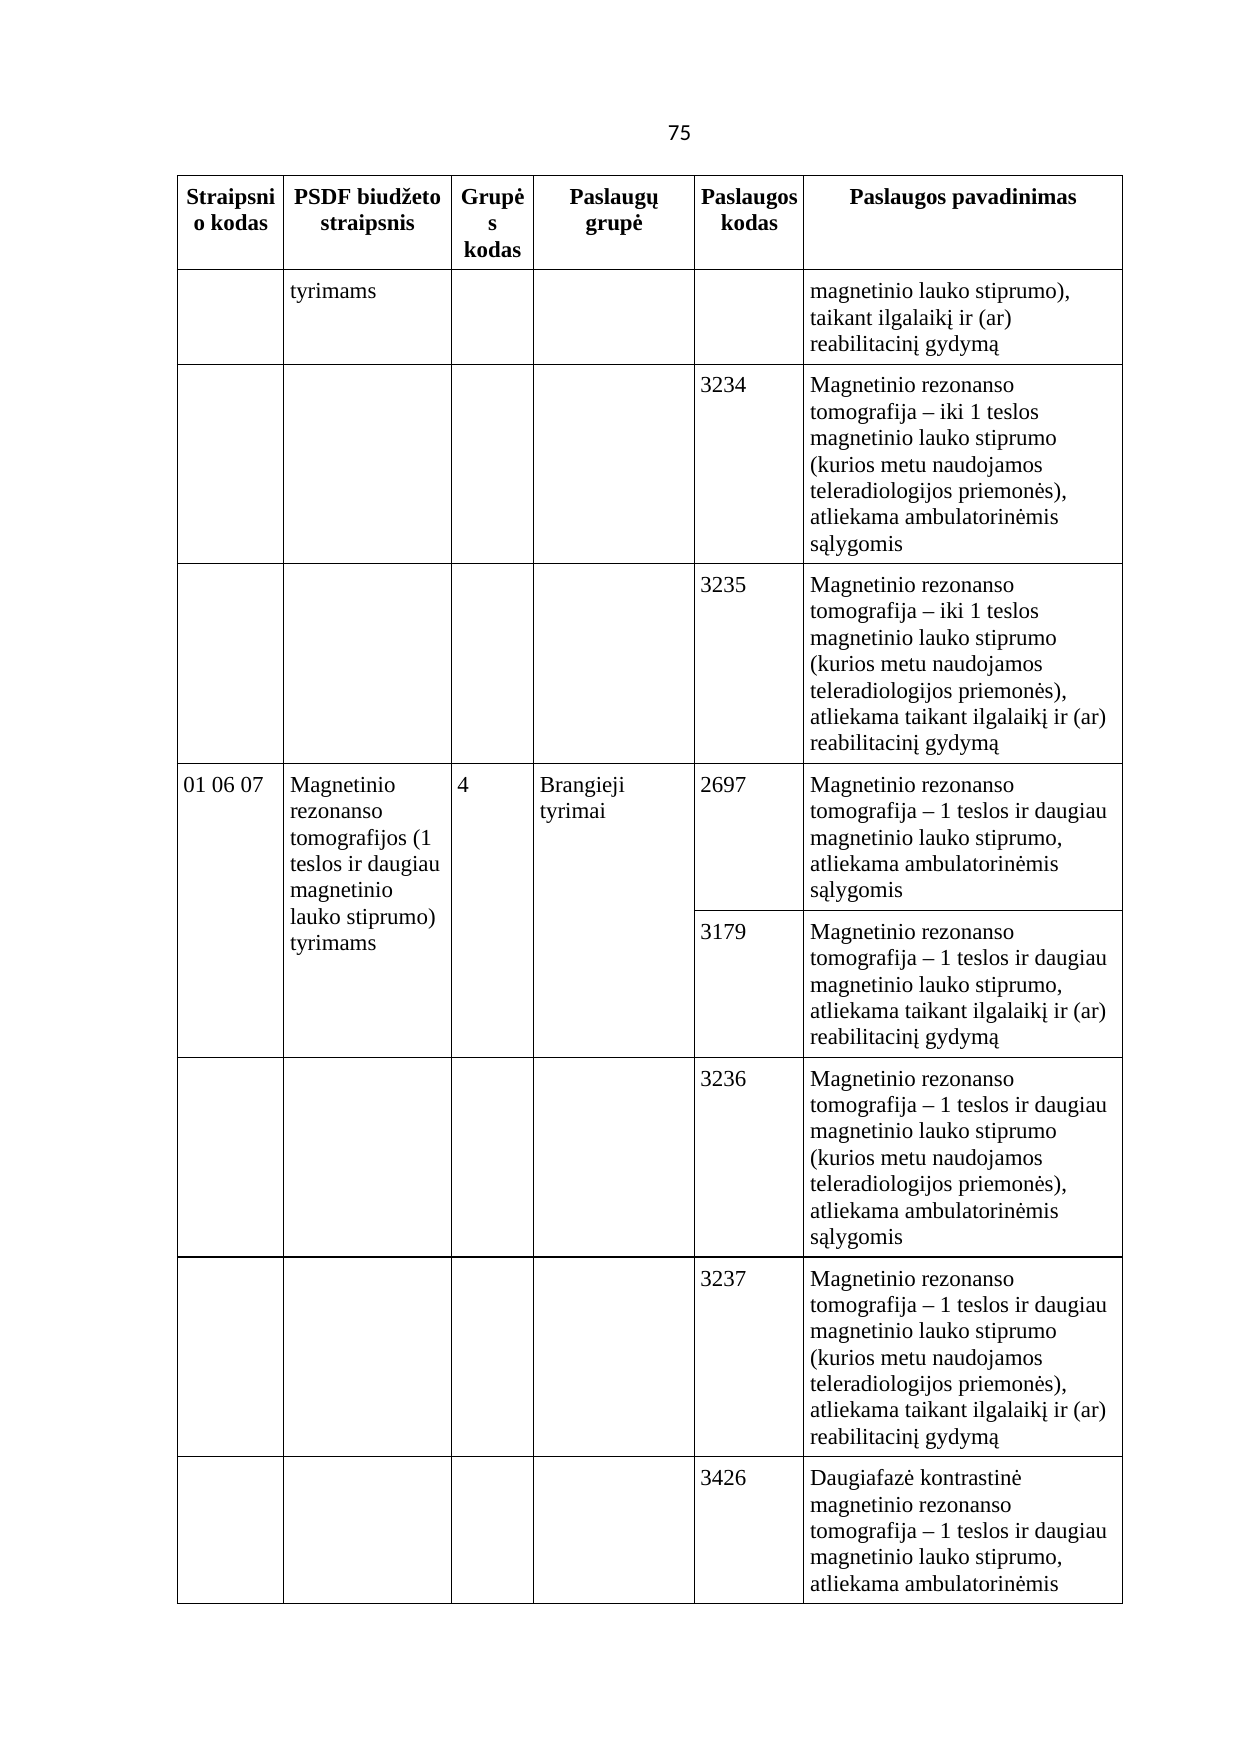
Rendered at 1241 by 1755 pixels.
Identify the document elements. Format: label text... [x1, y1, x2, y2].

table_cell [178, 564, 283, 763]
table_cell [534, 1258, 694, 1456]
table_header Paslaugų grupė [534, 176, 694, 269]
table_cell [452, 365, 533, 563]
table_cell Magnetinio rezonanso tomografija – 1 teslos ir daugiau magnetinio lauko stiprumo (kurios metu naudojamos teleradiologijos priemonės), atliekama ambulatorinėmis sąlygomis [804, 1058, 1122, 1256]
table_cell [534, 564, 694, 763]
table_cell 3179 [695, 911, 803, 1057]
table_cell Magnetinio rezonanso tomografija – 1 teslos ir daugiau magnetinio lauko stiprumo, atliekama taikant ilgalaikį ir (ar) reabilitacinį gydymą [804, 911, 1122, 1057]
table_cell [284, 1457, 451, 1603]
table_cell magnetinio lauko stiprumo), taikant ilgalaikį ir (ar) reabilitacinį gydymą [804, 270, 1122, 363]
table_cell [284, 564, 451, 763]
table_cell [452, 270, 533, 363]
table_cell [284, 1058, 451, 1256]
table_cell 3235 [695, 564, 803, 763]
table_cell [178, 1258, 283, 1456]
table_cell [284, 1258, 451, 1456]
table_cell [178, 1457, 283, 1603]
table_cell [178, 1058, 283, 1256]
table_cell 3234 [695, 365, 803, 563]
table_cell [284, 365, 451, 563]
table_cell [452, 1258, 533, 1456]
table_cell 3236 [695, 1058, 803, 1256]
table_cell 2697 [695, 764, 803, 910]
table_cell Magnetinio rezonanso tomografija – 1 teslos ir daugiau magnetinio lauko stiprumo, atliekama ambulatorinėmis sąlygomis [804, 764, 1122, 910]
table_cell [178, 910, 283, 1057]
table_cell Magnetinio rezonanso tomografija – iki 1 teslos magnetinio lauko stiprumo (kurios metu naudojamos teleradiologijos priemonės), atliekama taikant ilgalaikį ir (ar) reabilitacinį gydymą [804, 564, 1122, 763]
table_header Grupės kodas [452, 176, 533, 269]
table_cell [178, 270, 283, 363]
table_header PSDF biudžeto straipsnis [284, 176, 451, 269]
table_cell [452, 1058, 533, 1256]
table_header Straipsnio kodas [178, 176, 283, 269]
table_cell [695, 270, 803, 363]
table_cell [534, 270, 694, 363]
table_cell [452, 1457, 533, 1603]
table_cell [534, 1457, 694, 1603]
table_cell [452, 564, 533, 763]
table_cell Magnetinio rezonanso tomografijos (1 teslos ir daugiau magnetinio lauko stiprumo) tyrimams [284, 764, 451, 1057]
table_cell Brangieji tyrimai [534, 764, 694, 910]
table_cell [452, 910, 533, 1057]
table_cell [534, 365, 694, 563]
table_cell 4 [452, 764, 533, 910]
table_cell Daugiafazė kontrastinė magnetinio rezonanso tomografija – 1 teslos ir daugiau magnetinio lauko stiprumo, atliekama ambulatorinėmis [804, 1457, 1122, 1603]
table_cell [178, 365, 283, 563]
table_cell 3237 [695, 1258, 803, 1456]
table_cell tyrimams [284, 270, 451, 363]
table_cell [534, 910, 694, 1057]
table_cell 3426 [695, 1457, 803, 1603]
table_cell Magnetinio rezonanso tomografija – iki 1 teslos magnetinio lauko stiprumo (kurios metu naudojamos teleradiologijos priemonės), atliekama ambulatorinėmis sąlygomis [804, 365, 1122, 563]
table_cell [534, 1058, 694, 1256]
table_header Paslaugos kodas [695, 176, 803, 269]
table_header Paslaugos pavadinimas [804, 176, 1122, 269]
table_cell Magnetinio rezonanso tomografija – 1 teslos ir daugiau magnetinio lauko stiprumo (kurios metu naudojamos teleradiologijos priemonės), atliekama taikant ilgalaikį ir (ar) reabilitacinį gydymą [804, 1258, 1122, 1456]
table_cell 01 06 07 [178, 764, 283, 910]
